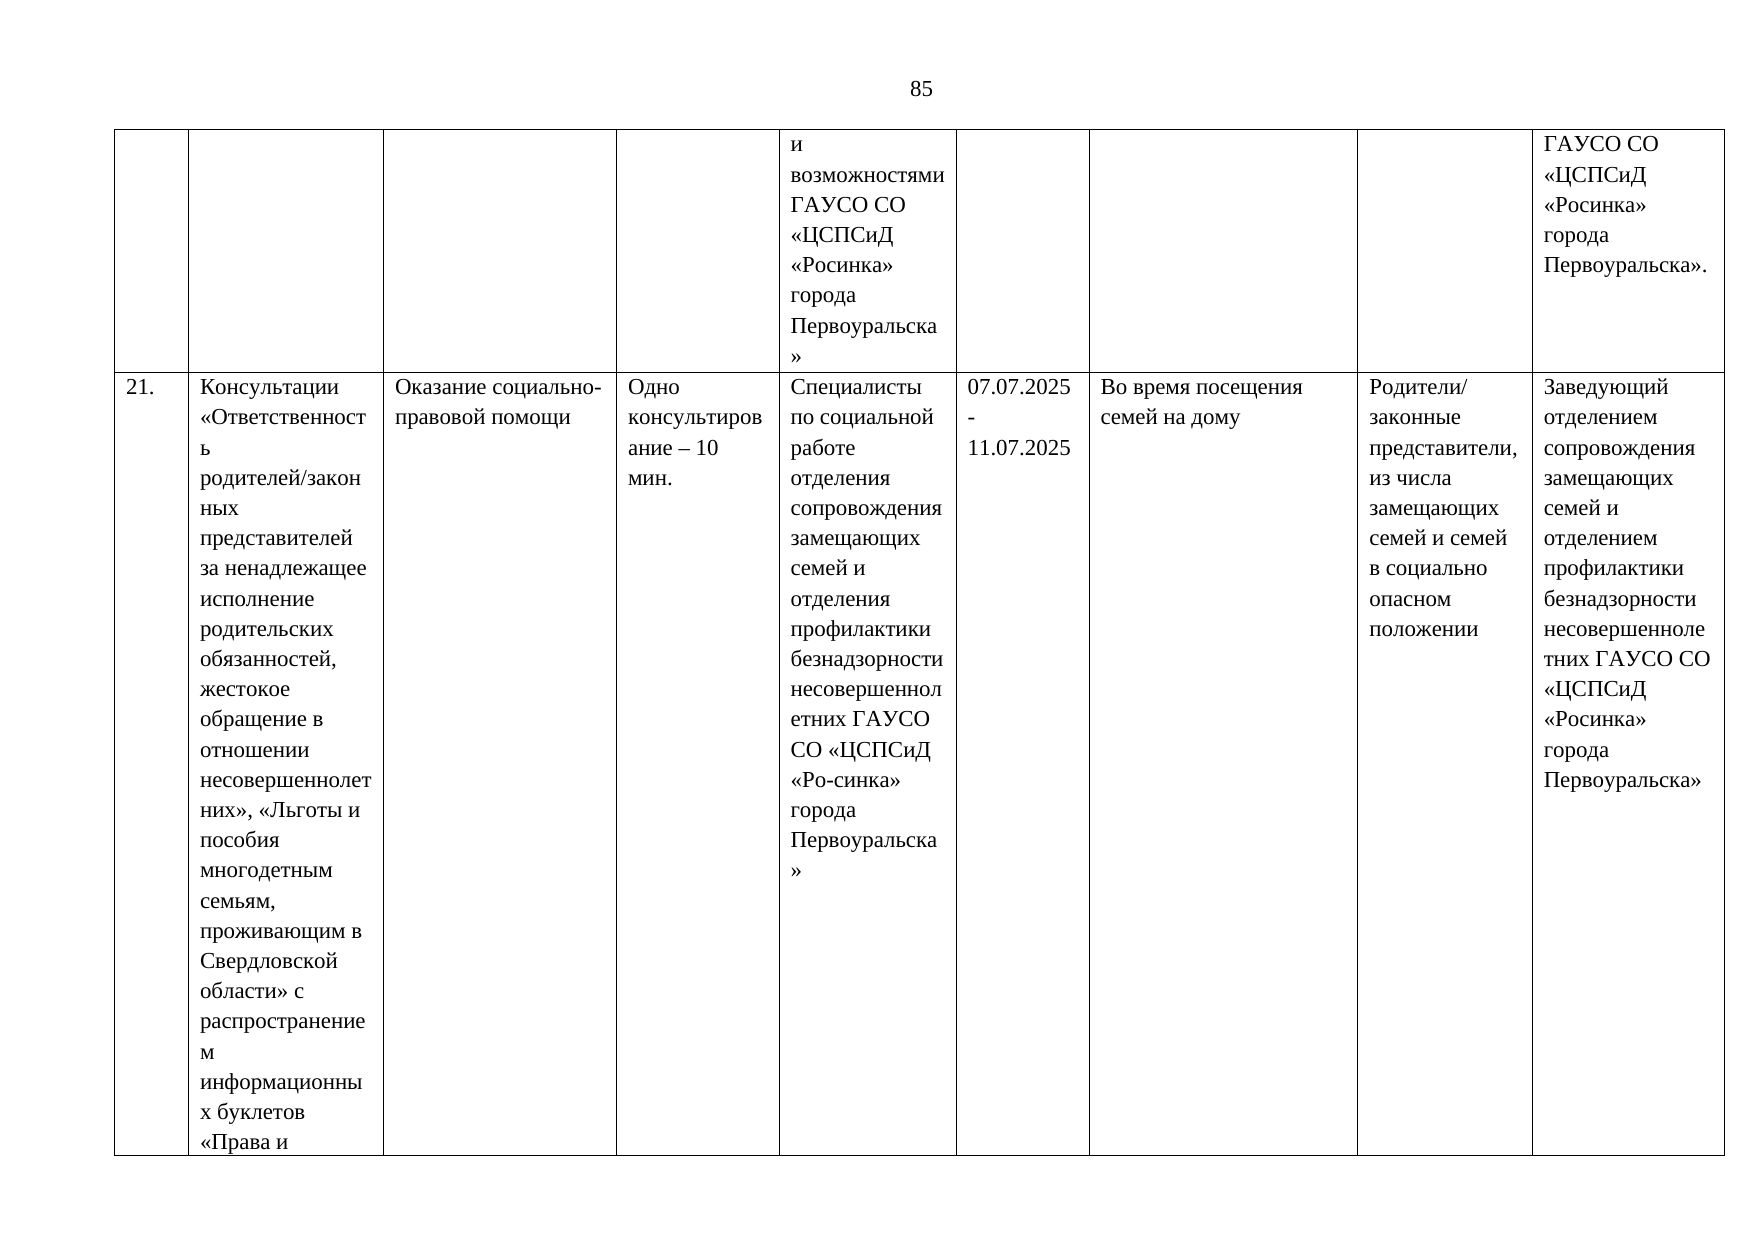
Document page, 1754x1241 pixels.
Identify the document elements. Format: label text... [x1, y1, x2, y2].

table_cell 21. [115, 373, 188, 1155]
table_cell [1090, 130, 1357, 372]
table_cell Оказание социально-правовой помощи [384, 373, 616, 1155]
table_cell Заведующий отделением сопровождения замещающих семей и отделением профилактики безнадзорности несовершеннолетних ГАУСО СО «ЦСПСиД «Росинка» города Первоуральска» [1533, 373, 1724, 1155]
table_cell Родители/законные представители, из числа замещающих семей и семей в социально опасном положении [1358, 373, 1532, 1155]
table_cell [115, 130, 188, 372]
table_cell Одно консультирование – 10 мин. [617, 373, 779, 1155]
table_cell ГАУСО СО «ЦСПСиД «Росинка» города Первоуральска». [1533, 130, 1724, 372]
table_cell [957, 130, 1089, 372]
table_cell Специалисты по социальной работе отделения сопровождения замещающих семей и отделения профилактики безнадзорности несовершеннолетних ГАУСО СО «ЦСПСиД «Ро-синка» города Первоуральска» [780, 373, 956, 1155]
table_cell [189, 130, 383, 372]
table_cell и возможностями ГАУСО СО «ЦСПСиД «Росинка» города Первоуральска» [780, 130, 956, 372]
table_cell Консультации «Ответственность родителей/законных представителей за ненадлежащее исполнение родительских обязанностей, жестокое обращение в отношении несовершеннолетних», «Льготы и пособия многодетным семьям, проживающим в Свердловской области» с распространением информационных буклетов «Права и [189, 373, 383, 1155]
table_cell 07.07.2025- 11.07.2025 [957, 373, 1089, 1155]
table_cell [384, 130, 616, 372]
table_cell [1358, 130, 1532, 372]
table_cell [617, 130, 779, 372]
table_cell Во время посещения семей на дому [1090, 373, 1357, 1155]
